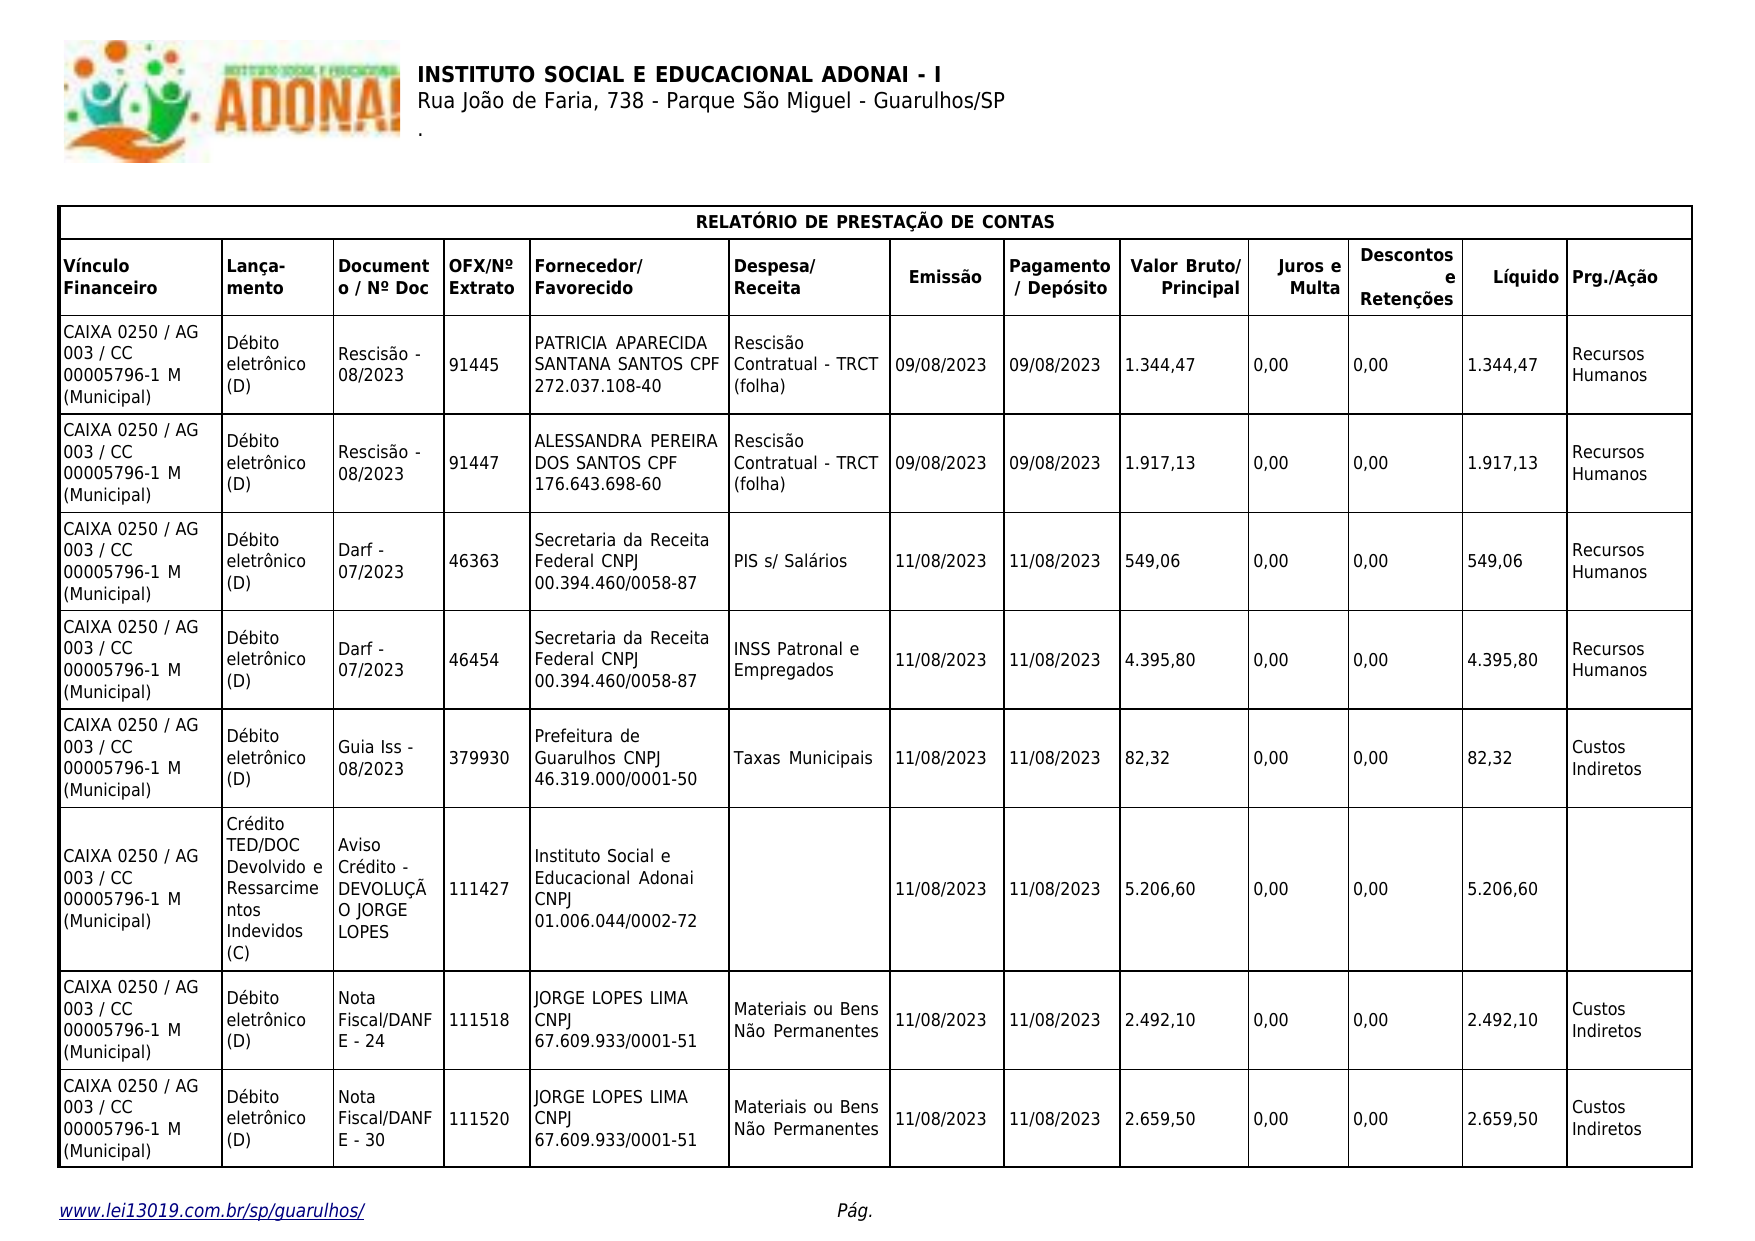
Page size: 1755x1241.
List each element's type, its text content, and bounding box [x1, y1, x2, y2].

table_cell 2.492,10 [1121, 972, 1248, 1068]
table_cell Descontos e Retenções [1349, 240, 1462, 315]
table_cell 11/08/2023 [891, 710, 1003, 806]
table_cell Aviso Crédito - DEVOLUÇÃ O JORGE LOPES [334, 808, 443, 970]
table_cell 0,00 [1249, 808, 1348, 970]
table_cell JORGE LOPES LIMA CNPJ 67.609.933/0001-51 [531, 972, 728, 1068]
table_cell 0,00 [1349, 972, 1462, 1068]
table_cell 4.395,80 [1463, 611, 1566, 708]
table_cell Instituto Social e Educacional Adonai CNPJ 01.006.044/0002-72 [531, 808, 728, 970]
table_cell Document o / Nº Doc [334, 240, 443, 315]
table_cell Custos Indiretos [1568, 1070, 1691, 1166]
table_cell CAIXA 0250 / AG 003 / CC 00005796-1 M (Municipal) [61, 415, 221, 511]
table_cell 11/08/2023 [1005, 513, 1119, 610]
table_cell Débito eletrônico (D) [223, 972, 333, 1068]
table_cell 46363 [445, 513, 529, 610]
table_cell 09/08/2023 [1005, 415, 1119, 511]
table_cell Lança- mento [223, 240, 333, 315]
table_cell 0,00 [1349, 316, 1462, 413]
table_cell Vínculo Financeiro [61, 240, 221, 315]
table_cell 1.917,13 [1463, 415, 1566, 511]
table_cell 82,32 [1463, 710, 1566, 806]
table_cell 1.344,47 [1121, 316, 1248, 413]
table_cell Débito eletrônico (D) [223, 316, 333, 413]
table_cell 1.917,13 [1121, 415, 1248, 511]
table_cell Débito eletrônico (D) [223, 1070, 333, 1166]
table_cell Juros e Multa [1249, 240, 1348, 315]
table_cell Recursos Humanos [1568, 316, 1691, 413]
table_cell 0,00 [1249, 415, 1348, 511]
table_cell Rescisão Contratual - TRCT (folha) [730, 415, 889, 511]
table_cell Débito eletrônico (D) [223, 611, 333, 708]
table_cell Líquido [1463, 240, 1566, 315]
table_cell 5.206,60 [1121, 808, 1248, 970]
table_cell CAIXA 0250 / AG 003 / CC 00005796-1 M (Municipal) [61, 710, 221, 806]
table_cell 91445 [445, 316, 529, 413]
table_cell 46454 [445, 611, 529, 708]
table_cell 111520 [445, 1070, 529, 1166]
table_cell Guia Iss - 08/2023 [334, 710, 443, 806]
table_cell Recursos Humanos [1568, 415, 1691, 511]
table_cell Crédito TED/DOC Devolvido e Ressarcime ntos Indevidos (C) [223, 808, 333, 970]
table_cell 11/08/2023 [1005, 808, 1119, 970]
table_cell 0,00 [1349, 415, 1462, 511]
table_cell 4.395,80 [1121, 611, 1248, 708]
table_cell 2.492,10 [1463, 972, 1566, 1068]
table_cell Secretaria da Receita Federal CNPJ 00.394.460/0058-87 [531, 513, 728, 610]
table_cell Emissão [891, 240, 1003, 315]
table_cell 1.344,47 [1463, 316, 1566, 413]
table_cell Débito eletrônico (D) [223, 513, 333, 610]
table_cell Recursos Humanos [1568, 611, 1691, 708]
table_cell 549,06 [1121, 513, 1248, 610]
table_cell Despesa/ Receita [730, 240, 889, 315]
table_cell 0,00 [1349, 611, 1462, 708]
table_cell 11/08/2023 [1005, 1070, 1119, 1166]
table_cell 0,00 [1249, 972, 1348, 1068]
table_cell 2.659,50 [1463, 1070, 1566, 1166]
table_cell [1568, 808, 1691, 970]
table_cell 111518 [445, 972, 529, 1068]
table_cell Prefeitura de Guarulhos CNPJ 46.319.000/0001-50 [531, 710, 728, 806]
table_cell 2.659,50 [1121, 1070, 1248, 1166]
table_cell Nota Fiscal/DANF E - 30 [334, 1070, 443, 1166]
table_cell 0,00 [1349, 710, 1462, 806]
table_cell CAIXA 0250 / AG 003 / CC 00005796-1 M (Municipal) [61, 316, 221, 413]
table_cell Materiais ou Bens Não Permanentes [730, 972, 889, 1068]
table_cell 09/08/2023 [1005, 316, 1119, 413]
table_cell 0,00 [1249, 316, 1348, 413]
table_cell CAIXA 0250 / AG 003 / CC 00005796-1 M (Municipal) [61, 972, 221, 1068]
table_header RELATÓRIO DE PRESTAÇÃO DE CONTAS [61, 207, 1691, 238]
table_cell 5.206,60 [1463, 808, 1566, 970]
table_cell Rescisão Contratual - TRCT (folha) [730, 316, 889, 413]
table_cell Custos Indiretos [1568, 710, 1691, 806]
table_cell 0,00 [1349, 513, 1462, 610]
table_cell Pagamento / Depósito [1005, 240, 1119, 315]
table_cell Prg./Ação [1568, 240, 1691, 315]
table_cell OFX/Nº Extrato [445, 240, 529, 315]
table_cell Rescisão - 08/2023 [334, 415, 443, 511]
table_cell PATRICIA APARECIDA SANTANA SANTOS CPF 272.037.108-40 [531, 316, 728, 413]
table_cell ALESSANDRA PEREIRA DOS SANTOS CPF 176.643.698-60 [531, 415, 728, 511]
table_cell 379930 [445, 710, 529, 806]
table_cell Recursos Humanos [1568, 513, 1691, 610]
table_cell Valor Bruto/ Principal [1121, 240, 1248, 315]
table_cell 0,00 [1249, 710, 1348, 806]
table_cell 11/08/2023 [1005, 972, 1119, 1068]
table_cell Rescisão - 08/2023 [334, 316, 443, 413]
table_cell 0,00 [1349, 1070, 1462, 1166]
table_cell 11/08/2023 [1005, 611, 1119, 708]
table_cell CAIXA 0250 / AG 003 / CC 00005796-1 M (Municipal) [61, 513, 221, 610]
table_cell CAIXA 0250 / AG 003 / CC 00005796-1 M (Municipal) [61, 611, 221, 708]
table_cell 0,00 [1249, 611, 1348, 708]
table_cell Taxas Municipais [730, 710, 889, 806]
table_cell CAIXA 0250 / AG 003 / CC 00005796-1 M (Municipal) [61, 808, 221, 970]
table_cell 11/08/2023 [891, 808, 1003, 970]
table_cell Débito eletrônico (D) [223, 415, 333, 511]
table_cell INSS Patronal e Empregados [730, 611, 889, 708]
table_cell 11/08/2023 [891, 611, 1003, 708]
table_cell [730, 808, 889, 970]
table_cell Custos Indiretos [1568, 972, 1691, 1068]
table_cell 11/08/2023 [891, 1070, 1003, 1166]
table_cell 11/08/2023 [891, 972, 1003, 1068]
table_cell JORGE LOPES LIMA CNPJ 67.609.933/0001-51 [531, 1070, 728, 1166]
table_cell 111427 [445, 808, 529, 970]
table_cell Materiais ou Bens Não Permanentes [730, 1070, 889, 1166]
table_cell 09/08/2023 [891, 415, 1003, 511]
table_cell 0,00 [1249, 513, 1348, 610]
table_cell 549,06 [1463, 513, 1566, 610]
table_cell Débito eletrônico (D) [223, 710, 333, 806]
table_cell 0,00 [1249, 1070, 1348, 1166]
table_cell 09/08/2023 [891, 316, 1003, 413]
table_cell Darf - 07/2023 [334, 611, 443, 708]
table_cell 11/08/2023 [1005, 710, 1119, 806]
table_cell Darf - 07/2023 [334, 513, 443, 610]
table_cell Secretaria da Receita Federal CNPJ 00.394.460/0058-87 [531, 611, 728, 708]
table_cell CAIXA 0250 / AG 003 / CC 00005796-1 M (Municipal) [61, 1070, 221, 1166]
table_cell 0,00 [1349, 808, 1462, 970]
table_cell 82,32 [1121, 710, 1248, 806]
table_cell PIS s/ Salários [730, 513, 889, 610]
table_cell 11/08/2023 [891, 513, 1003, 610]
table_cell Nota Fiscal/DANF E - 24 [334, 972, 443, 1068]
table_cell 91447 [445, 415, 529, 511]
table_cell Fornecedor/ Favorecido [531, 240, 728, 315]
